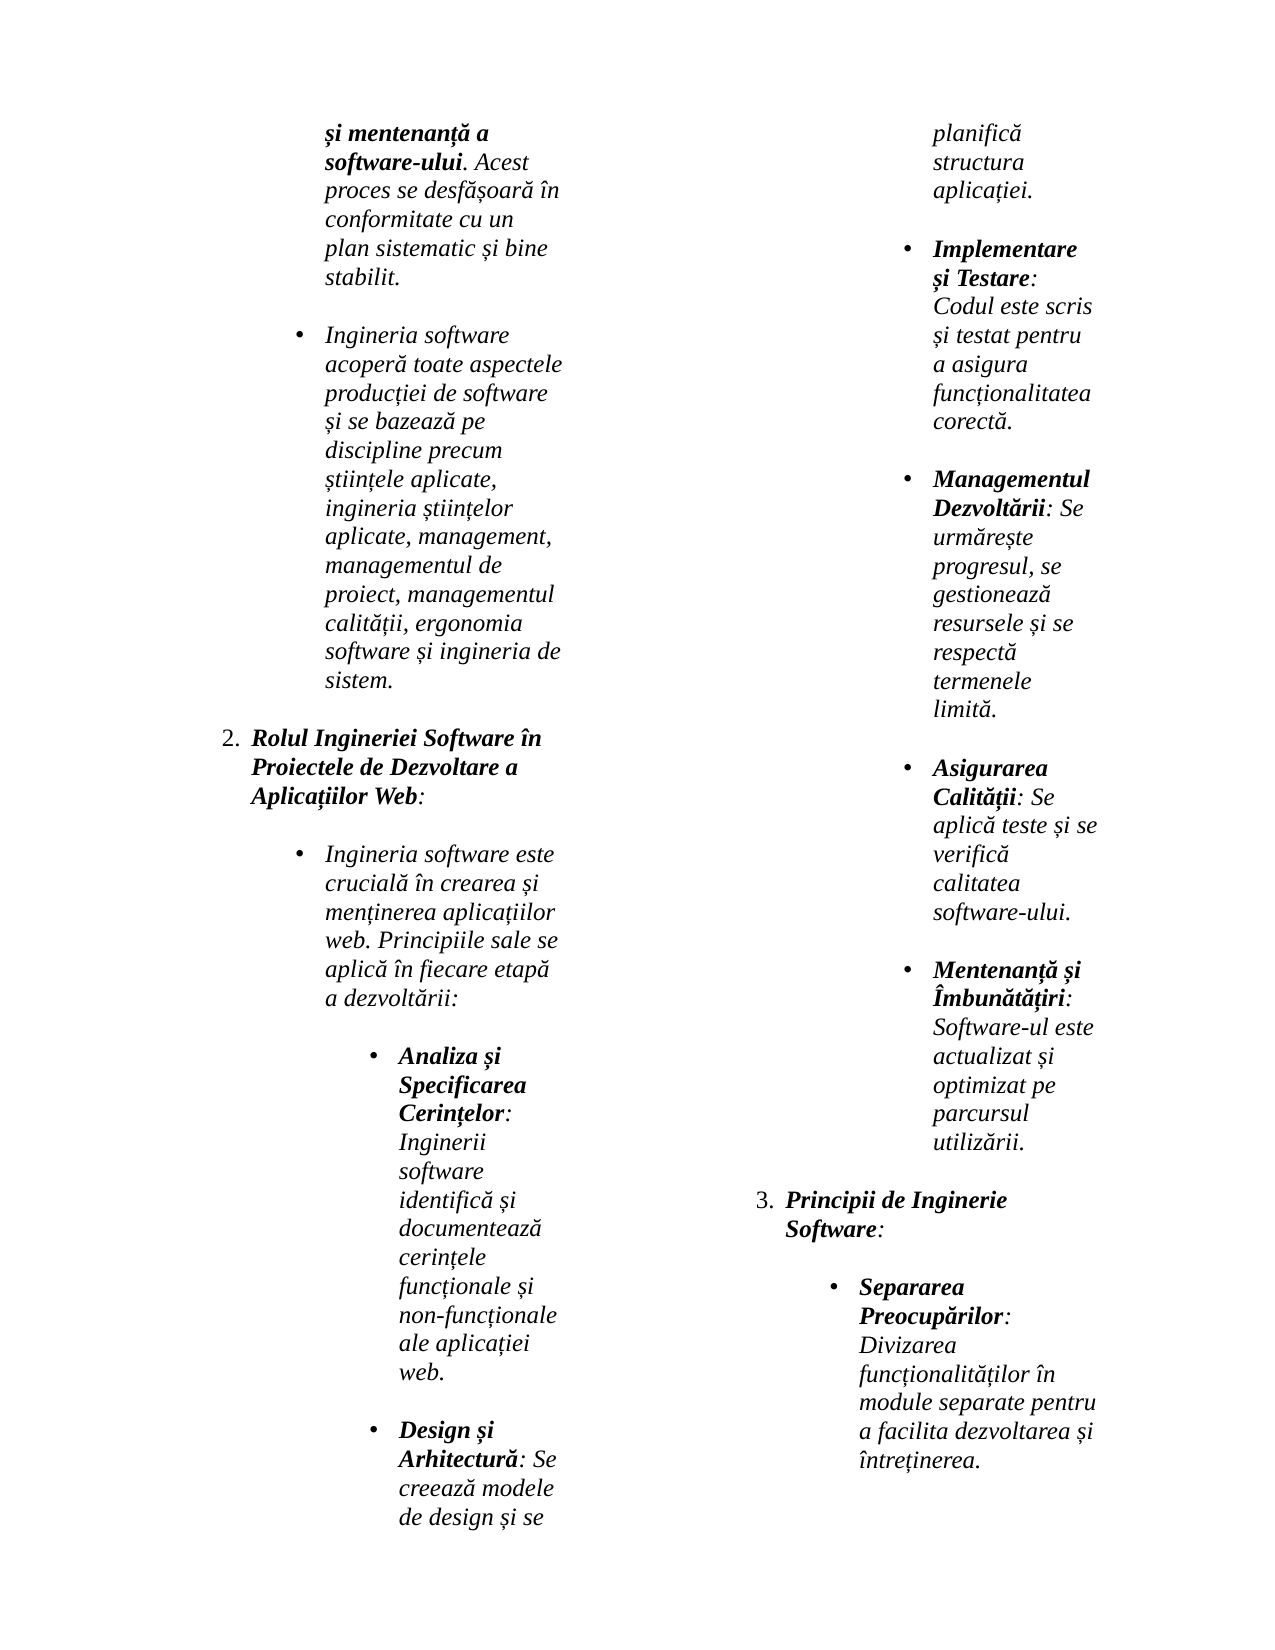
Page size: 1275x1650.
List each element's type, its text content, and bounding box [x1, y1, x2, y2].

list Implementare și Testare: Codul este scris și testat pentru a asigura funcționalitatea corectă. [903, 234, 1098, 435]
list Asigurarea Calității: Se aplică teste și se verifică calitatea software-ului. [903, 753, 1098, 925]
list Separarea Preocupărilor: Divizarea funcționalităților în module separate pentru a facilita dezvoltarea și întreținerea. [829, 1272, 1098, 1474]
list Design și Arhitectură: Se creează modele de design și se [369, 1416, 564, 1531]
list Ingineria software este crucială în crearea și menținerea aplicațiilor web. Principiile sale se aplică în fiecare etapă a dezvoltării: [295, 839, 564, 1012]
list Rolul Ingineriei Software în Proiectele de Dezvoltare a Aplicațiilor Web: [222, 723, 564, 809]
list Principii de Inginerie Software: [756, 1186, 1098, 1243]
list planifică structura aplicației. [903, 118, 1098, 204]
list Ingineria software acoperă toate aspectele producției de software și se bazează pe discipline precum științele aplicate, ingineria științelor aplicate, management, managementul de proiect, managementul calității, ergonomia software și ingineria de sistem. [295, 320, 564, 694]
list Analiza și Specificarea Cerințelor: Inginerii software identifică și documentează cerințele funcționale și non-funcționale ale aplicației web. [369, 1041, 564, 1386]
list Mentenanță și Îmbunătățiri: Software-ul este actualizat și optimizat pe parcursul utilizării. [903, 955, 1098, 1156]
list și mentenanță a software-ului. Acest proces se desfășoară în conformitate cu un plan sistematic și bine stabilit. [295, 118, 564, 291]
list Managementul Dezvoltării: Se urmărește progresul, se gestionează resursele și se respectă termenele limită. [903, 464, 1098, 723]
